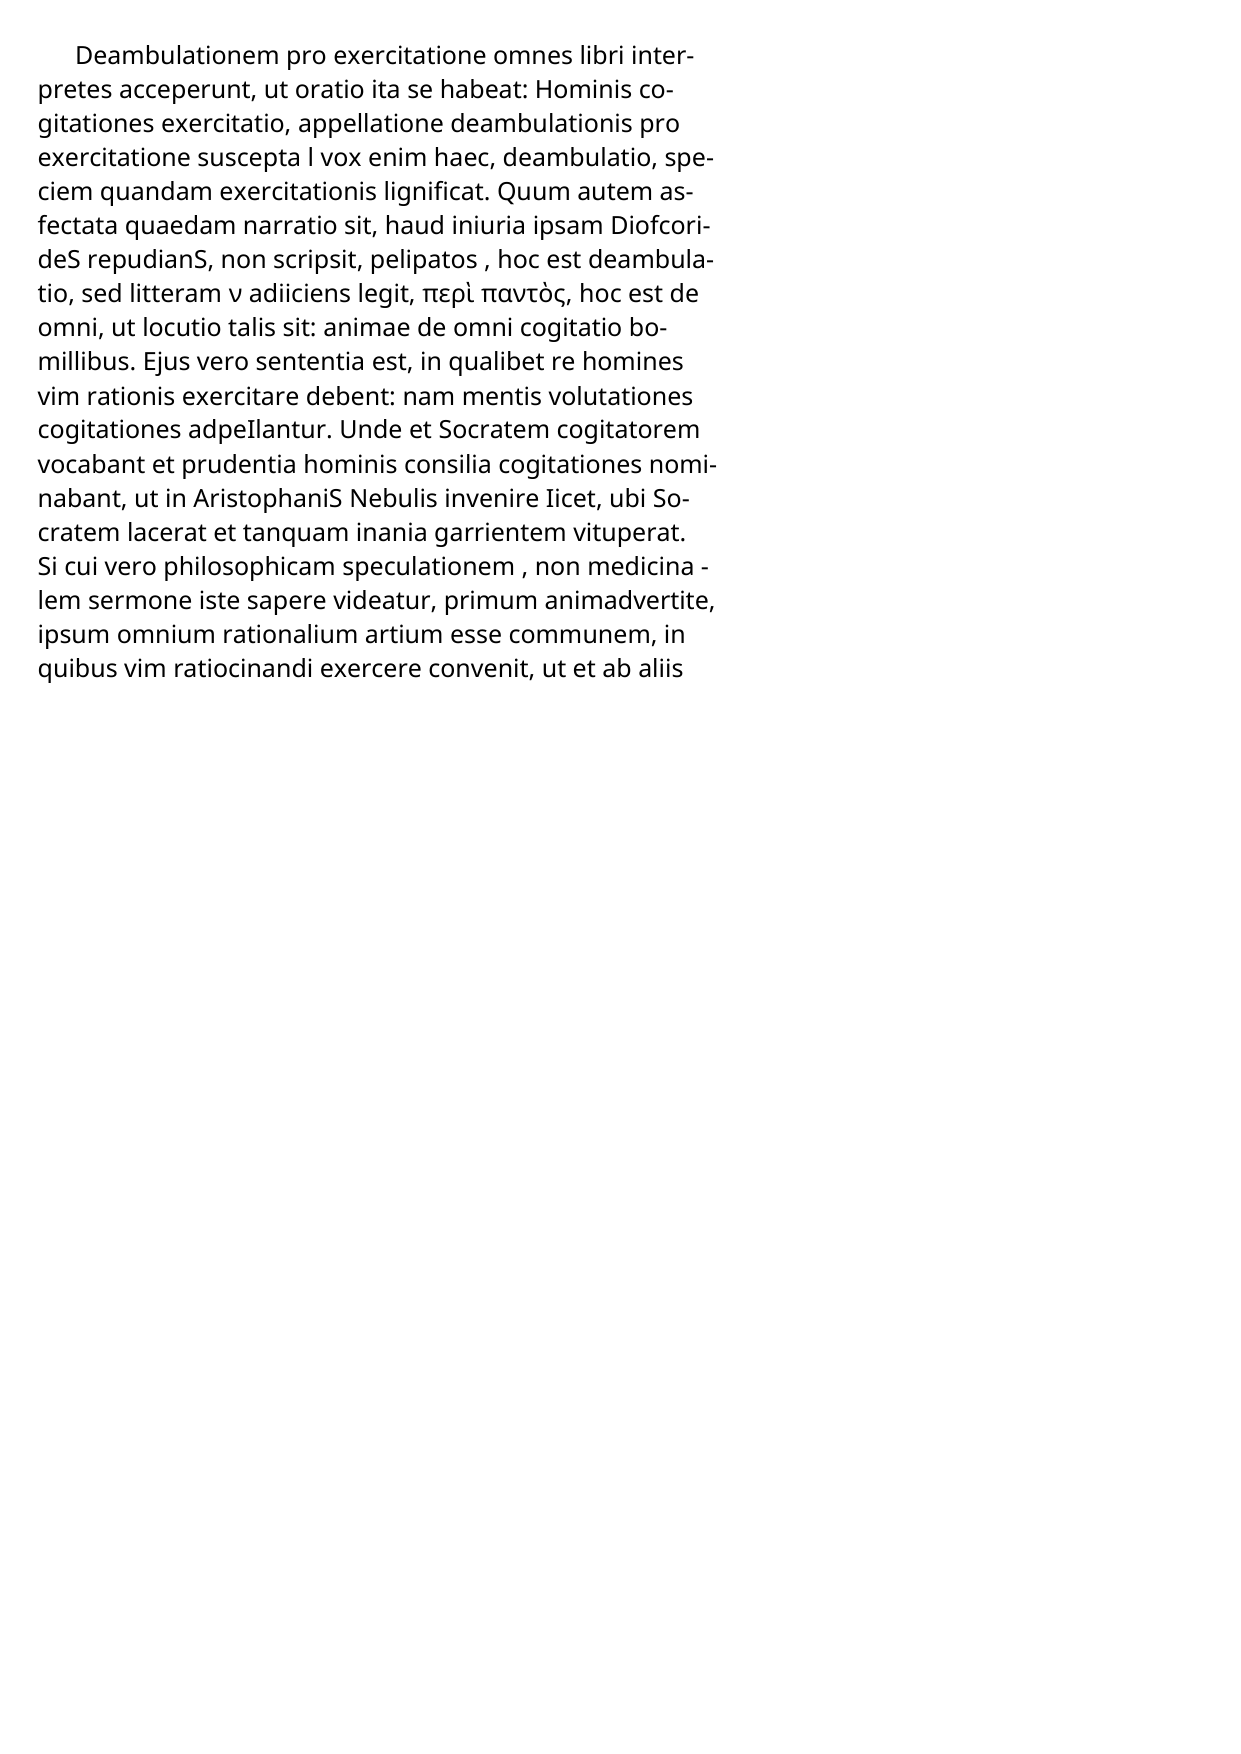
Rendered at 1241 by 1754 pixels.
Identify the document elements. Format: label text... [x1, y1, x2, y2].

text Deambulationem pro exercitatione omnes libri inter- pretes acceperunt, ut oratio ita se habeat: Hominis co- gitationes exercitatio, appellatione deambulationis pro exercitatione suscepta l vox enim haec, deambulatio, spe- ciem quandam exercitationis lignificat. Quum autem as- fectata quaedam narratio sit, haud iniuria ipsam Diofcori- deS repudianS, non scripsit, pelipatos , hoc est deambula- tio, sed litteram ν adiiciens legit, περὶ παντὸς, hoc est de omni, ut locutio talis sit: animae de omni cogitatio bo- millibus. Ejus vero sententia est, in qualibet re homines vim rationis exercitare debent: nam mentis volutationes cogitationes adpeIlantur. Unde et Socratem cogitatorem vocabant et prudentia hominis consilia cogitationes nomi- nabant, ut in AristophaniS Nebulis invenire Iicet, ubi So- cratem lacerat et tanquam inania garrientem vituperat. Si cui vero philosophicam speculationem , non medicina - lem sermone iste sapere videatur, primum animadvertite, ipsum omnium rationalium artium esse communem, in quibus vim ratiocinandi exercere convenit, ut et ab aliis [37, 37, 1203, 685]
